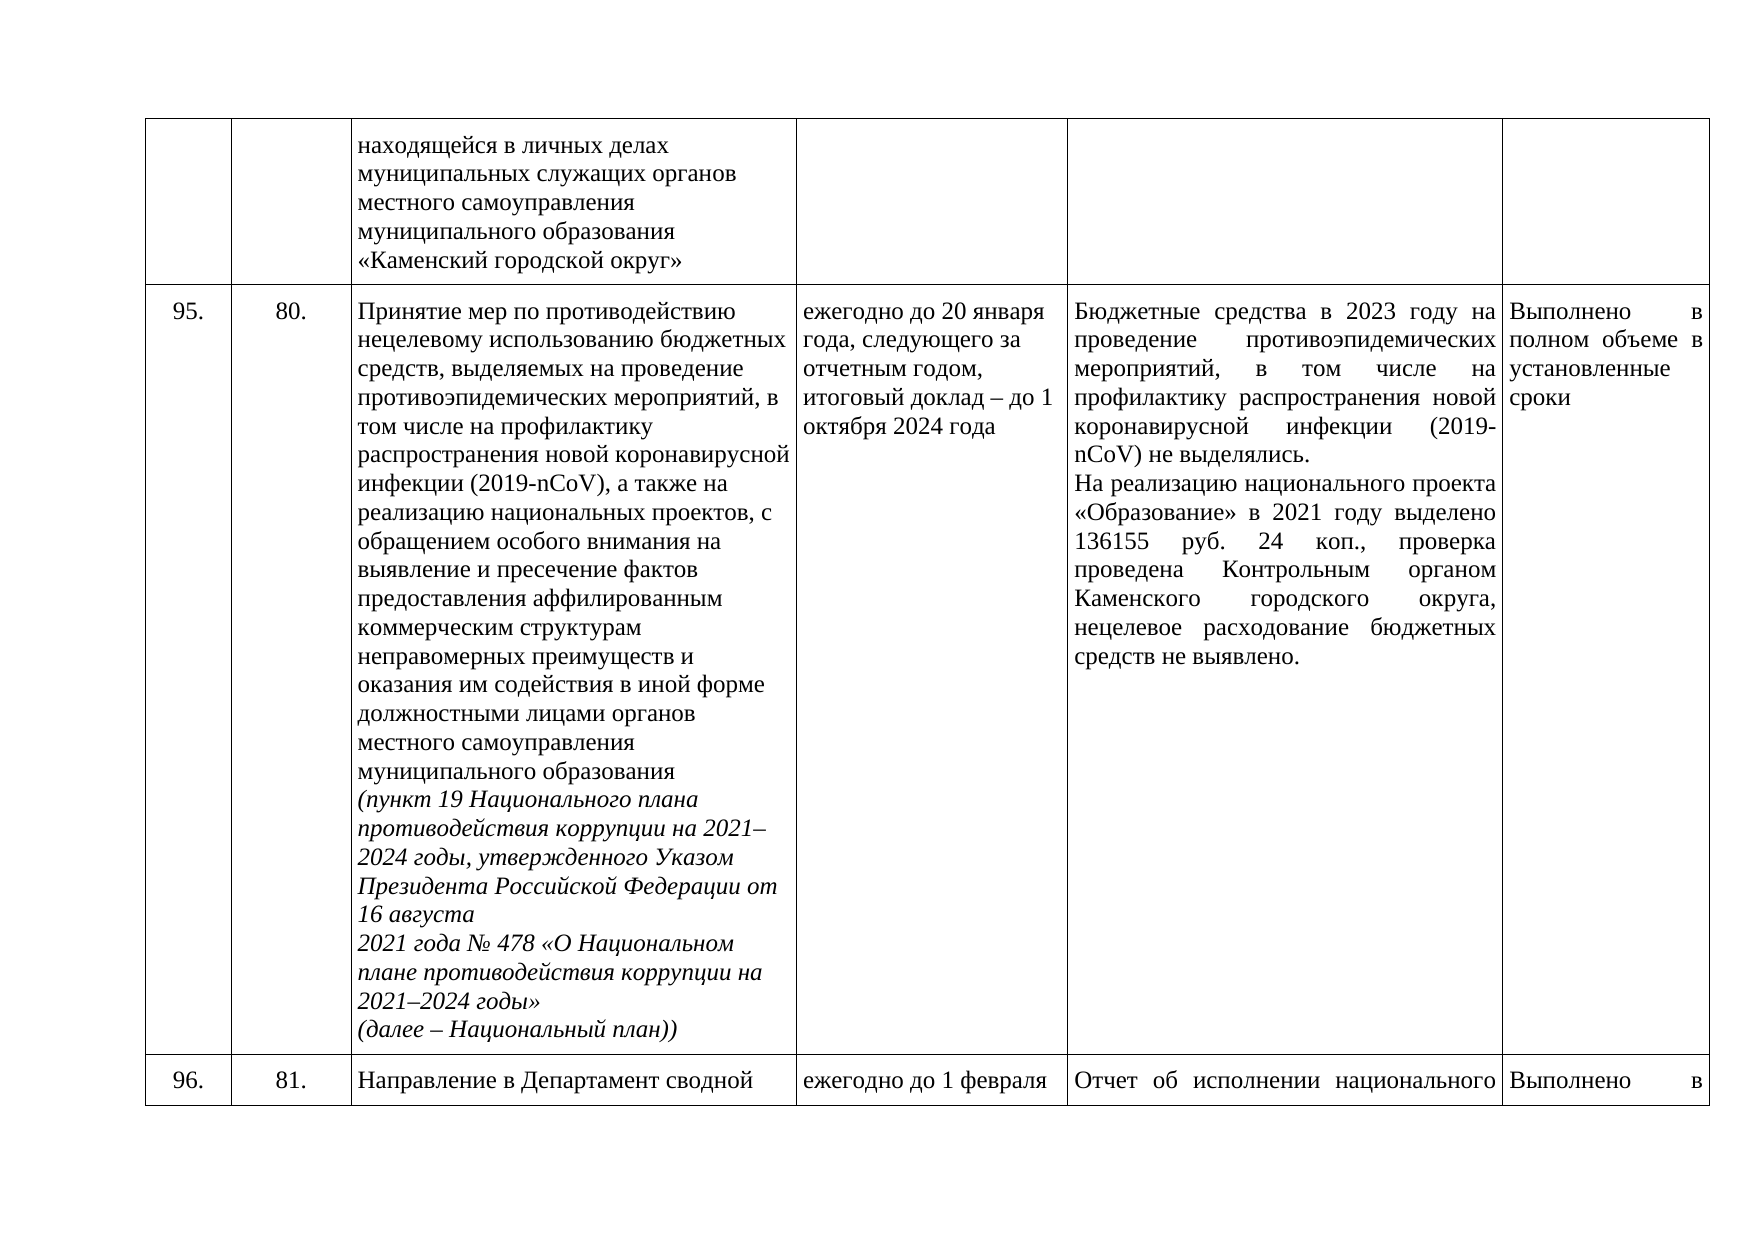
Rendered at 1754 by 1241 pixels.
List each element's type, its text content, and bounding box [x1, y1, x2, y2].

table_cell ежегодно до 1 февраля [797, 1055, 1067, 1105]
table_cell [1068, 119, 1502, 284]
table_cell Направление в Департамент сводной [352, 1055, 796, 1105]
table_cell Выполнено в полном объеме в установленные сроки [1503, 285, 1709, 1054]
table_cell 95. [146, 285, 231, 1054]
table_cell Бюджетные средства в 2023 году на проведение противоэпидемических мероприятий, в том числе на профилактику распространения новой коронавирусной инфекции (2019-nCoV) не выделялись. На реализацию национального проекта «Образование» в 2021 году выделено 136155 руб. 24 коп., проверка проведена Контрольным органом Каменского городского округа, нецелевое расходование бюджетных средств не выявлено. [1068, 285, 1502, 1054]
table_cell [146, 119, 231, 284]
table_cell 96. [146, 1055, 231, 1105]
table_cell находящейся в личных делах муниципальных служащих органов местного самоуправления муниципального образования «Каменский городской округ» [352, 119, 796, 284]
table_cell 80. [232, 285, 351, 1054]
table_cell [1710, 118, 1724, 284]
table_cell Отчет об исполнении национального [1068, 1055, 1502, 1105]
table_cell [1710, 284, 1724, 1054]
table_cell [797, 119, 1067, 284]
table_cell [1710, 1054, 1724, 1105]
table_cell ежегодно до 20 января года, следующего за отчетным годом, итоговый доклад – до 1 октября 2024 года [797, 285, 1067, 1054]
table_cell [1503, 119, 1709, 284]
table_cell 81. [232, 1055, 351, 1105]
table_cell Принятие мер по противодействию нецелевому использованию бюджетных средств, выделяемых на проведение противоэпидемических мероприятий, в том числе на профилактику распространения новой коронавирусной инфекции (2019-nCoV), а также на реализацию национальных проектов, с обращением особого внимания на выявление и пресечение фактов предоставления аффилированным коммерческим структурам неправомерных преимуществ и оказания им содействия в иной форме должностными лицами органов местного самоуправления муниципального образования (пункт 19 Национального плана противодействия коррупции на 2021–2024 годы, утвержденного Указом Президента Российской Федерации от 16 августа 2021 года № 478 «О Национальном плане противодействия коррупции на 2021–2024 годы» (далее – Национальный план)) [352, 285, 796, 1054]
table_cell [232, 119, 351, 284]
table_cell Выполнено в [1503, 1055, 1709, 1105]
